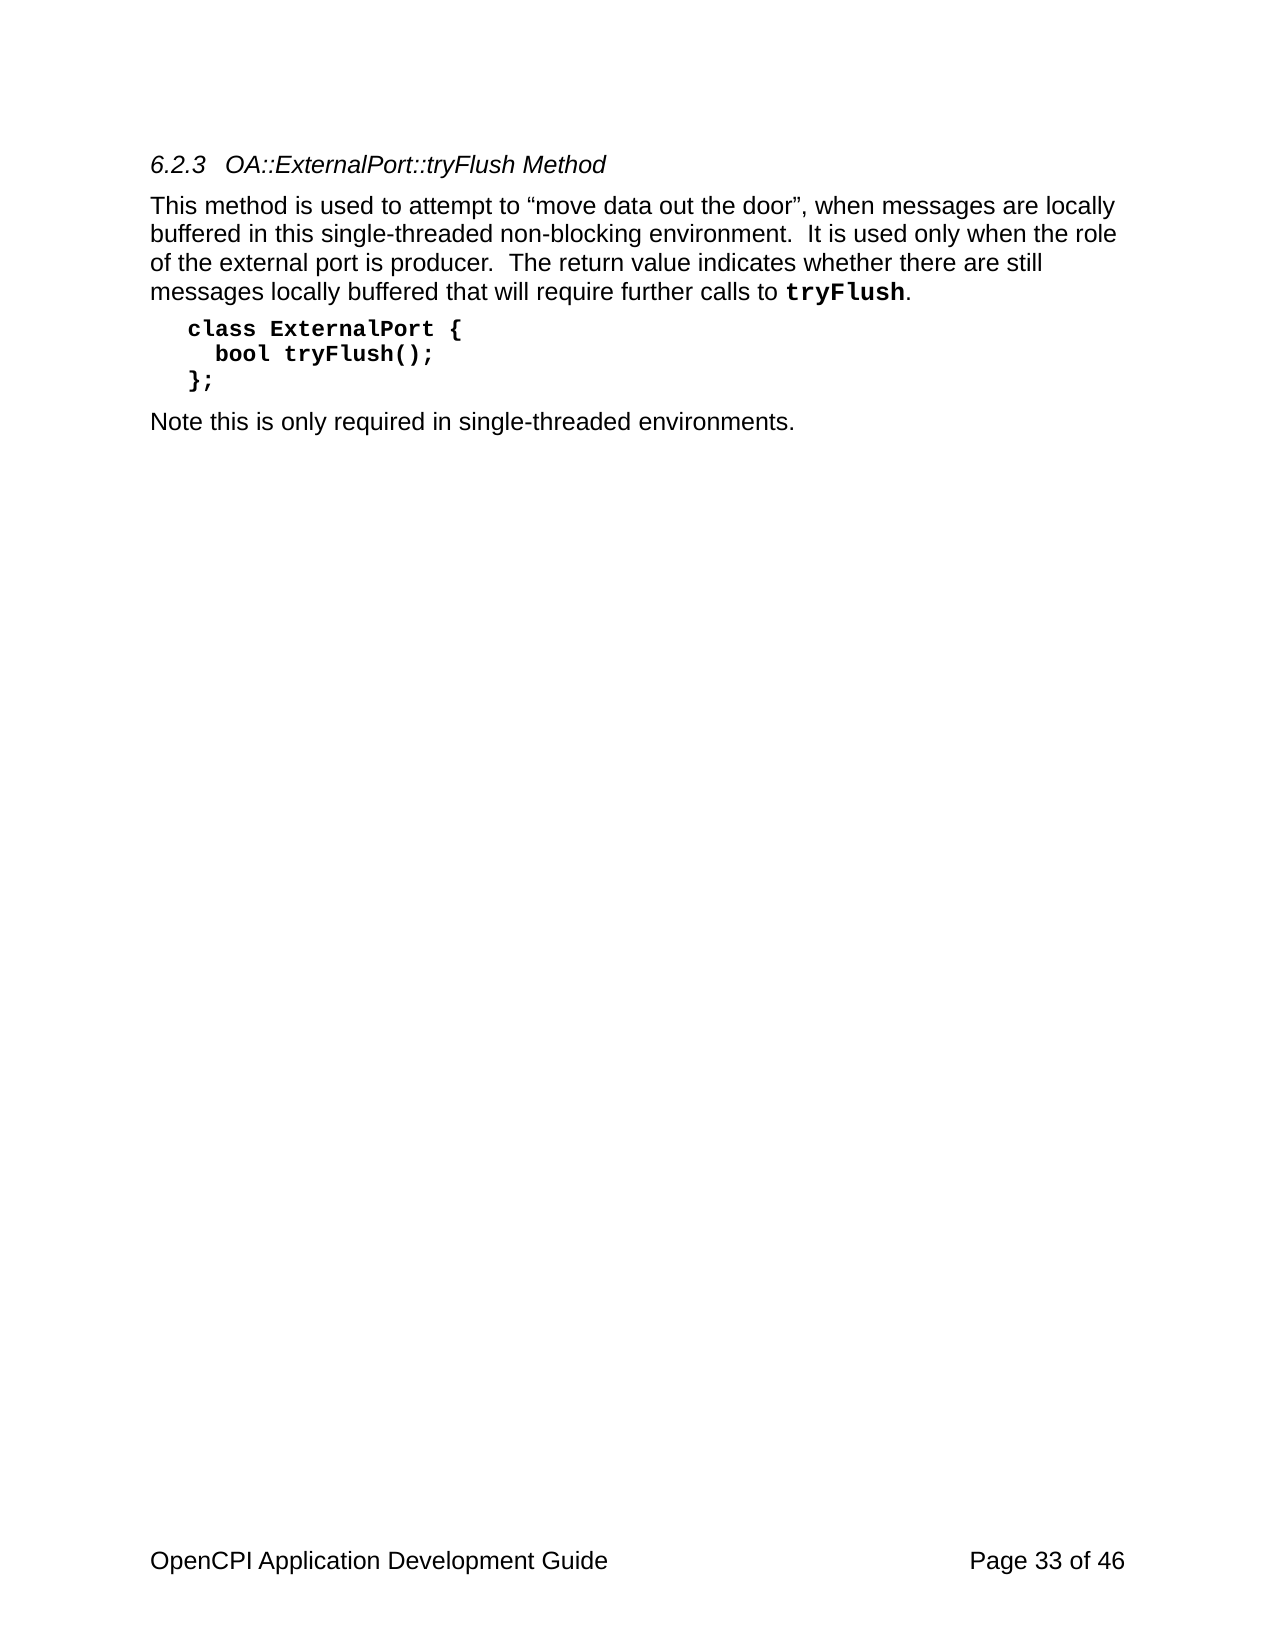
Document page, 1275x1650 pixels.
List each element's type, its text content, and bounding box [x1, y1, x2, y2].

text This method is used to attempt to “move data out the door”, when messages are locally buffered in this single-threaded non-blocking environment. It is used only when the role of the external port is producer. The return value indicates whether there are still messages locally buffered that will require further calls to tryFlush. [150, 191, 1125, 308]
text Note this is only required in single-threaded environments. [150, 407, 1125, 435]
subtitle OA::ExternalPort::tryFlush Method [150, 150, 1125, 179]
text class ExternalPort { bool tryFlush(); }; [187, 317, 1125, 395]
